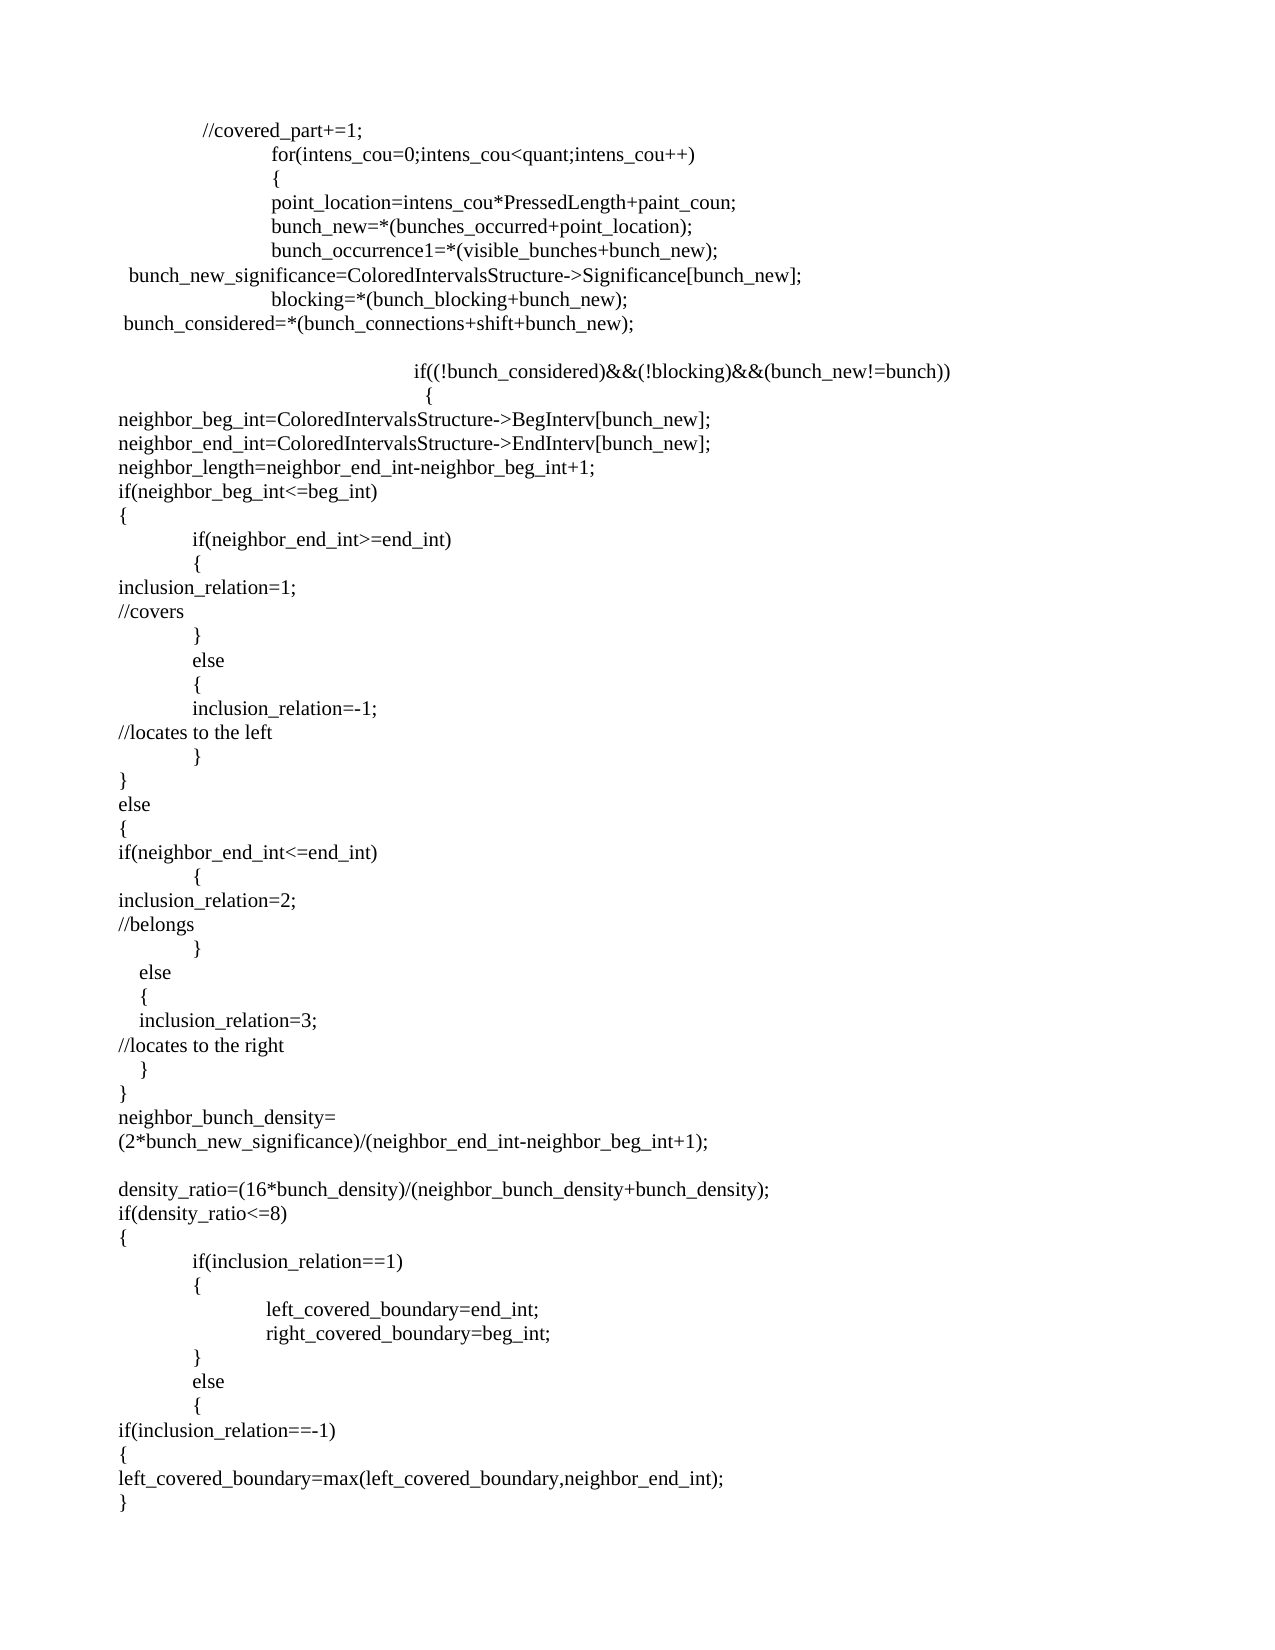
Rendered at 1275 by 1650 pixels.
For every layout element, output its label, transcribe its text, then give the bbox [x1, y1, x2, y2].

text bunch_new=*(bunches_occurred+point_location); [118, 214, 1157, 238]
text { [118, 816, 1157, 840]
text else [118, 647, 1157, 672]
text { [118, 984, 1157, 1008]
text { [118, 166, 1157, 190]
text neighbor_length=neighbor_end_int-neighbor_beg_int+1; [118, 455, 1157, 479]
text (2*bunch_new_significance)/(neighbor_end_int-neighbor_beg_int+1); [118, 1129, 1157, 1153]
text right_covered_boundary=beg_int; [118, 1321, 1157, 1345]
text neighbor_bunch_density= [118, 1105, 1157, 1129]
text left_covered_boundary=max(left_covered_boundary,neighbor_end_int); [118, 1466, 1157, 1490]
text } [118, 744, 1157, 768]
text else [118, 1369, 1157, 1393]
text //belongs [118, 912, 1157, 936]
text if(neighbor_end_int>=end_int) [118, 527, 1157, 551]
text //locates to the left [118, 720, 1157, 744]
text { [118, 1442, 1157, 1466]
text //covers [118, 599, 1157, 623]
text blocking=*(bunch_blocking+bunch_new); [118, 287, 1157, 311]
text { [118, 503, 1157, 527]
text inclusion_relation=-1; [118, 696, 1157, 720]
text for(intens_cou=0;intens_cou<quant;intens_cou++) [118, 142, 1157, 166]
text bunch_new_significance=ColoredIntervalsStructure->Significance[bunch_new]; [118, 262, 1157, 287]
text neighbor_end_int=ColoredIntervalsStructure->EndInterv[bunch_new]; [118, 431, 1157, 455]
text if(inclusion_relation==-1) [118, 1417, 1157, 1442]
text inclusion_relation=3; [118, 1008, 1157, 1032]
text if(neighbor_beg_int<=beg_int) [118, 479, 1157, 503]
text density_ratio=(16*bunch_density)/(neighbor_bunch_density+bunch_density); [118, 1177, 1157, 1201]
text } [118, 1081, 1157, 1105]
text } [118, 623, 1157, 647]
text bunch_occurrence1=*(visible_bunches+bunch_new); [118, 238, 1157, 262]
text //locates to the right [118, 1032, 1157, 1057]
text point_location=intens_cou*PressedLength+paint_coun; [118, 190, 1157, 214]
text { [118, 864, 1157, 888]
text bunch_considered=*(bunch_connections+shift+bunch_new); [118, 311, 1157, 335]
text } [118, 1490, 1157, 1514]
text if(neighbor_end_int<=end_int) [118, 840, 1157, 864]
text else [118, 792, 1157, 816]
text } [118, 768, 1157, 792]
text if(inclusion_relation==1) [118, 1249, 1157, 1273]
text { [118, 1225, 1157, 1249]
text if((!bunch_considered)&&(!blocking)&&(bunch_new!=bunch)) [118, 359, 1157, 383]
text inclusion_relation=1; [118, 575, 1157, 599]
text { [118, 672, 1157, 696]
text //covered_part+=1; [118, 118, 1157, 142]
text } [118, 1345, 1157, 1369]
text { [118, 1393, 1157, 1417]
text { [118, 383, 1157, 407]
text { [118, 551, 1157, 575]
text neighbor_beg_int=ColoredIntervalsStructure->BegInterv[bunch_new]; [118, 407, 1157, 431]
text { [118, 1273, 1157, 1297]
text } [118, 1057, 1157, 1081]
text else [118, 960, 1157, 984]
text } [118, 936, 1157, 960]
text left_covered_boundary=end_int; [118, 1297, 1157, 1321]
text if(density_ratio<=8) [118, 1201, 1157, 1225]
text inclusion_relation=2; [118, 888, 1157, 912]
